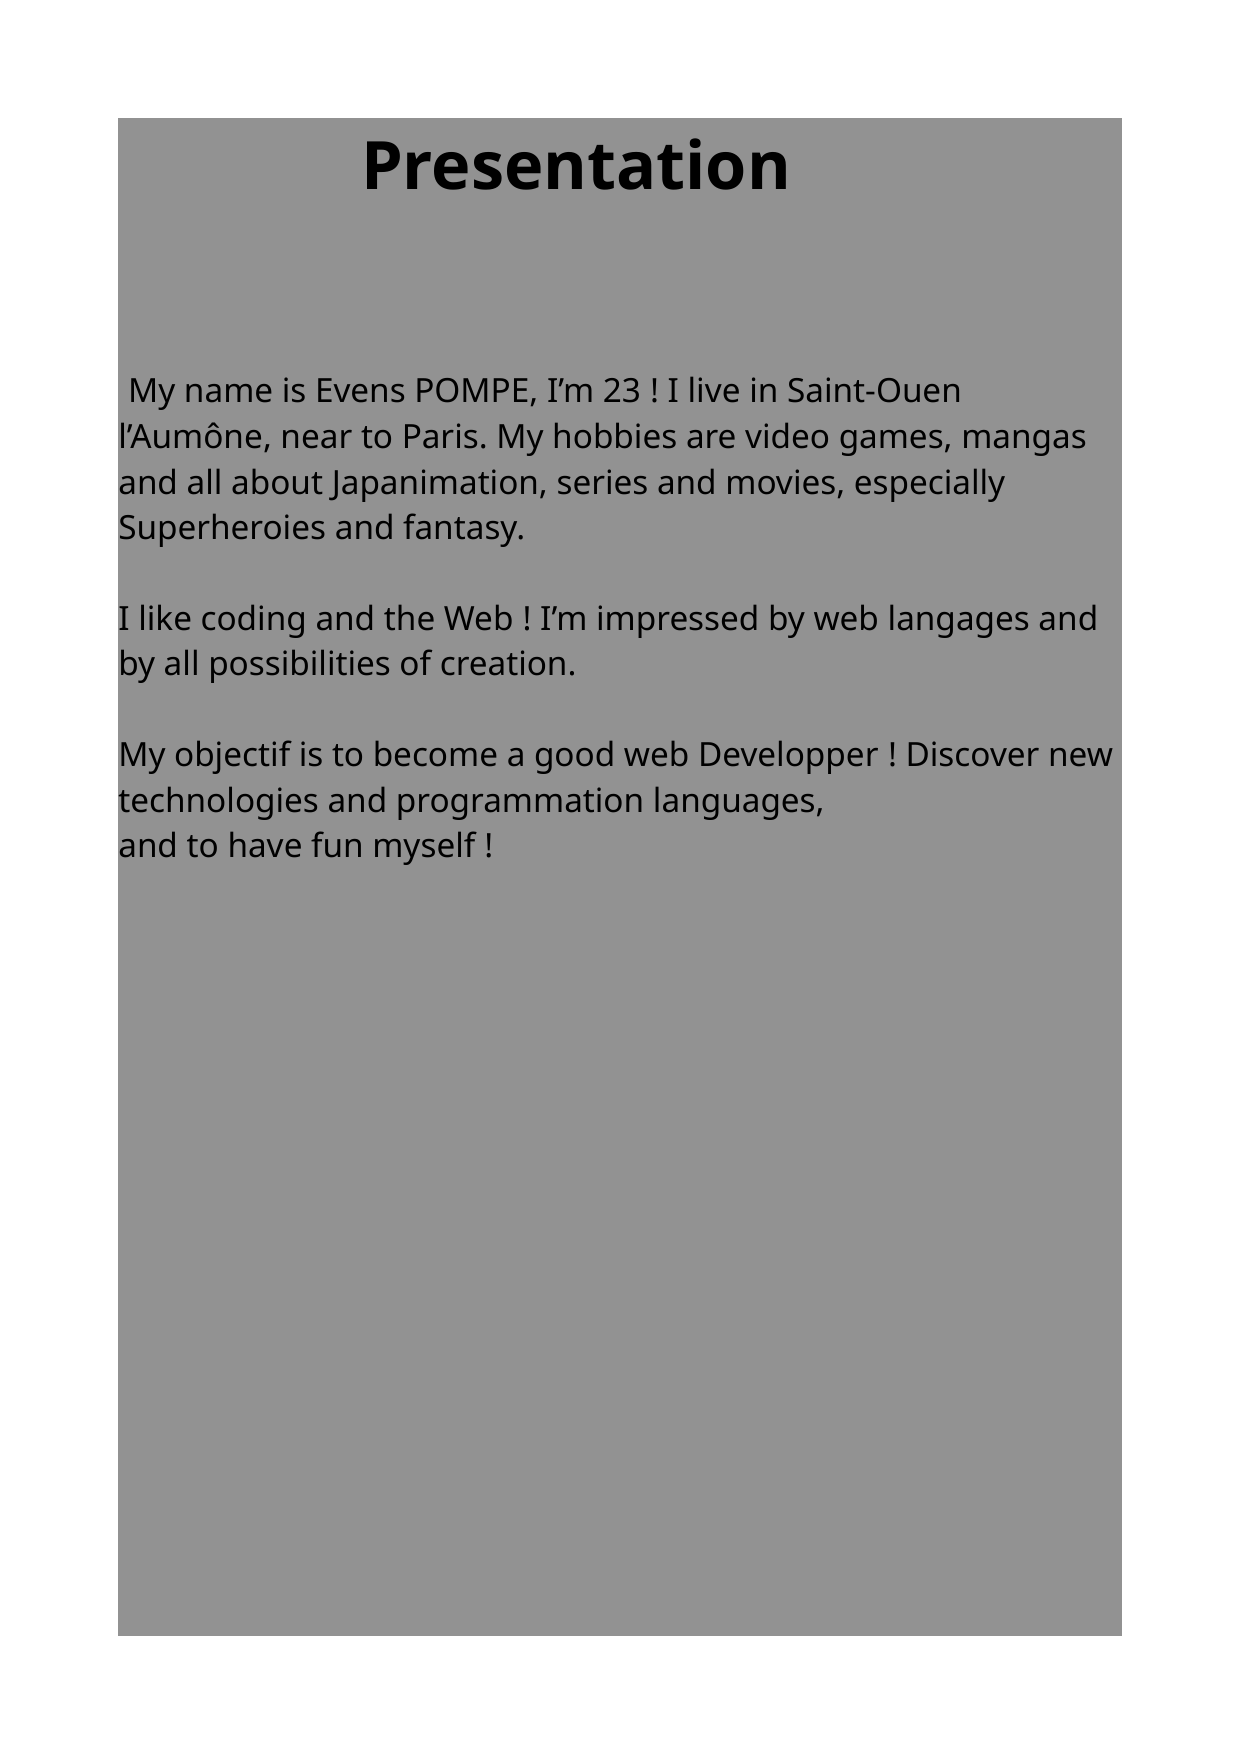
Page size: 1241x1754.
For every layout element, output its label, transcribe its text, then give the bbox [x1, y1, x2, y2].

text My name is Evens POMPE, I’m 23 ! I live in Saint-Ouen l’Aumône, near to Paris. My hobbies are video games, mangas and all about Japanimation, series and movies, especially Superheroies and fantasy. [118, 362, 1122, 549]
text Presentation [118, 118, 1122, 209]
text I like coding and the Web ! I’m impressed by web langages and by all possibilities of creation. [118, 595, 1122, 686]
text and to have fun myself ! [118, 822, 1122, 867]
text My objectif is to become a good web Developper ! Discover new technologies and programmation languages, [118, 731, 1122, 822]
